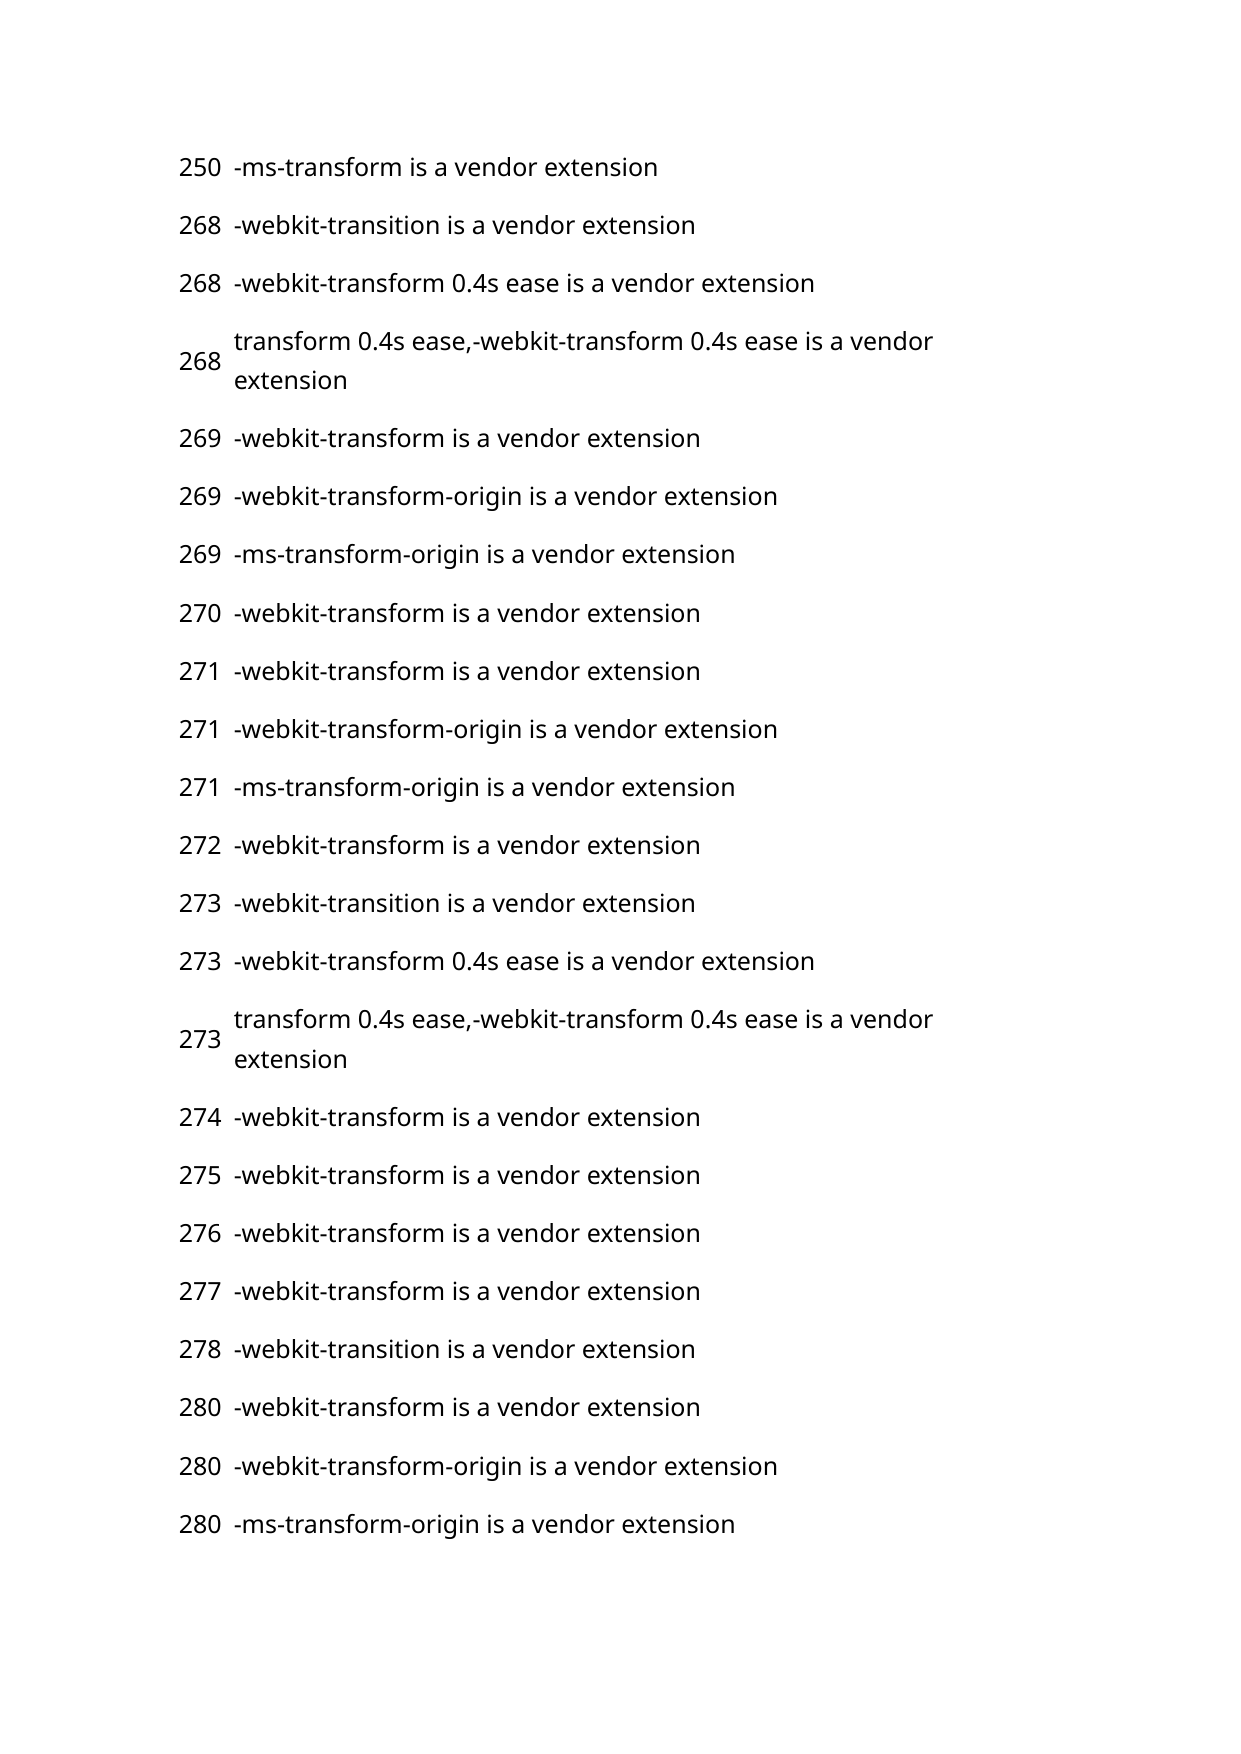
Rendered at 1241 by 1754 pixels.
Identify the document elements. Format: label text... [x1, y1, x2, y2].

table_cell [225, 1272, 232, 1330]
table_cell -webkit-transform is a vendor extension [232, 1156, 991, 1214]
table_cell 274 [177, 1098, 225, 1156]
table_cell -ms-transform-origin is a vendor extension [232, 536, 991, 594]
table_cell transform 0.4s ease,-webkit-transform 0.4s ease is a vendor extension [232, 1001, 991, 1098]
table_cell [225, 536, 232, 594]
table_cell -ms-transform-origin is a vendor extension [232, 1505, 991, 1563]
table_cell -webkit-transform 0.4s ease is a vendor extension [232, 264, 991, 322]
table_cell transform 0.4s ease,-webkit-transform 0.4s ease is a vendor extension [232, 322, 991, 419]
table_cell 273 [177, 1001, 225, 1098]
table_cell [225, 768, 232, 826]
table_cell -webkit-transform-origin is a vendor extension [232, 710, 991, 768]
table_cell [225, 1098, 232, 1156]
table_cell 271 [177, 768, 225, 826]
table_cell [225, 1330, 232, 1388]
table_cell -webkit-transition is a vendor extension [232, 1330, 991, 1388]
table_cell [225, 1389, 232, 1447]
table_cell 269 [177, 478, 225, 536]
table_cell -webkit-transform is a vendor extension [232, 652, 991, 710]
table_cell [225, 594, 232, 652]
table_cell [225, 1156, 232, 1214]
table_cell 250 [177, 148, 225, 206]
table_cell [225, 1505, 232, 1563]
table_cell [225, 322, 232, 419]
table_cell -webkit-transform is a vendor extension [232, 826, 991, 884]
table_cell 269 [177, 419, 225, 477]
table_cell [225, 206, 232, 264]
table_cell -webkit-transform is a vendor extension [232, 1098, 991, 1156]
table_cell 270 [177, 594, 225, 652]
table_cell 273 [177, 943, 225, 1001]
table_cell 268 [177, 322, 225, 419]
table_cell 271 [177, 710, 225, 768]
table_cell 271 [177, 652, 225, 710]
table_cell 268 [177, 206, 225, 264]
table_cell 268 [177, 264, 225, 322]
table_cell [225, 884, 232, 942]
table_cell 280 [177, 1389, 225, 1447]
table_cell [225, 264, 232, 322]
table_cell -webkit-transition is a vendor extension [232, 884, 991, 942]
table_cell [225, 419, 232, 477]
table_cell [225, 826, 232, 884]
table_cell 269 [177, 536, 225, 594]
table_cell 277 [177, 1272, 225, 1330]
table_cell -webkit-transform is a vendor extension [232, 419, 991, 477]
table_cell -webkit-transform is a vendor extension [232, 1272, 991, 1330]
table_cell -webkit-transform 0.4s ease is a vendor extension [232, 943, 991, 1001]
table_cell 276 [177, 1214, 225, 1272]
table_cell -ms-transform is a vendor extension [232, 148, 991, 206]
table_cell [225, 1001, 232, 1098]
table_cell [225, 1447, 232, 1505]
table_cell 275 [177, 1156, 225, 1214]
table_cell 280 [177, 1447, 225, 1505]
table_cell -webkit-transform-origin is a vendor extension [232, 478, 991, 536]
table_cell -webkit-transform-origin is a vendor extension [232, 1447, 991, 1505]
table_cell 280 [177, 1505, 225, 1563]
table_cell -webkit-transition is a vendor extension [232, 206, 991, 264]
table_cell 273 [177, 884, 225, 942]
table_cell 272 [177, 826, 225, 884]
table_cell 278 [177, 1330, 225, 1388]
table_cell -ms-transform-origin is a vendor extension [232, 768, 991, 826]
table_cell [225, 710, 232, 768]
table_cell [225, 943, 232, 1001]
table_cell -webkit-transform is a vendor extension [232, 1214, 991, 1272]
table_cell [225, 148, 232, 206]
table_cell [225, 1214, 232, 1272]
table_cell [225, 478, 232, 536]
table_cell -webkit-transform is a vendor extension [232, 594, 991, 652]
table_cell [225, 652, 232, 710]
table_cell -webkit-transform is a vendor extension [232, 1389, 991, 1447]
